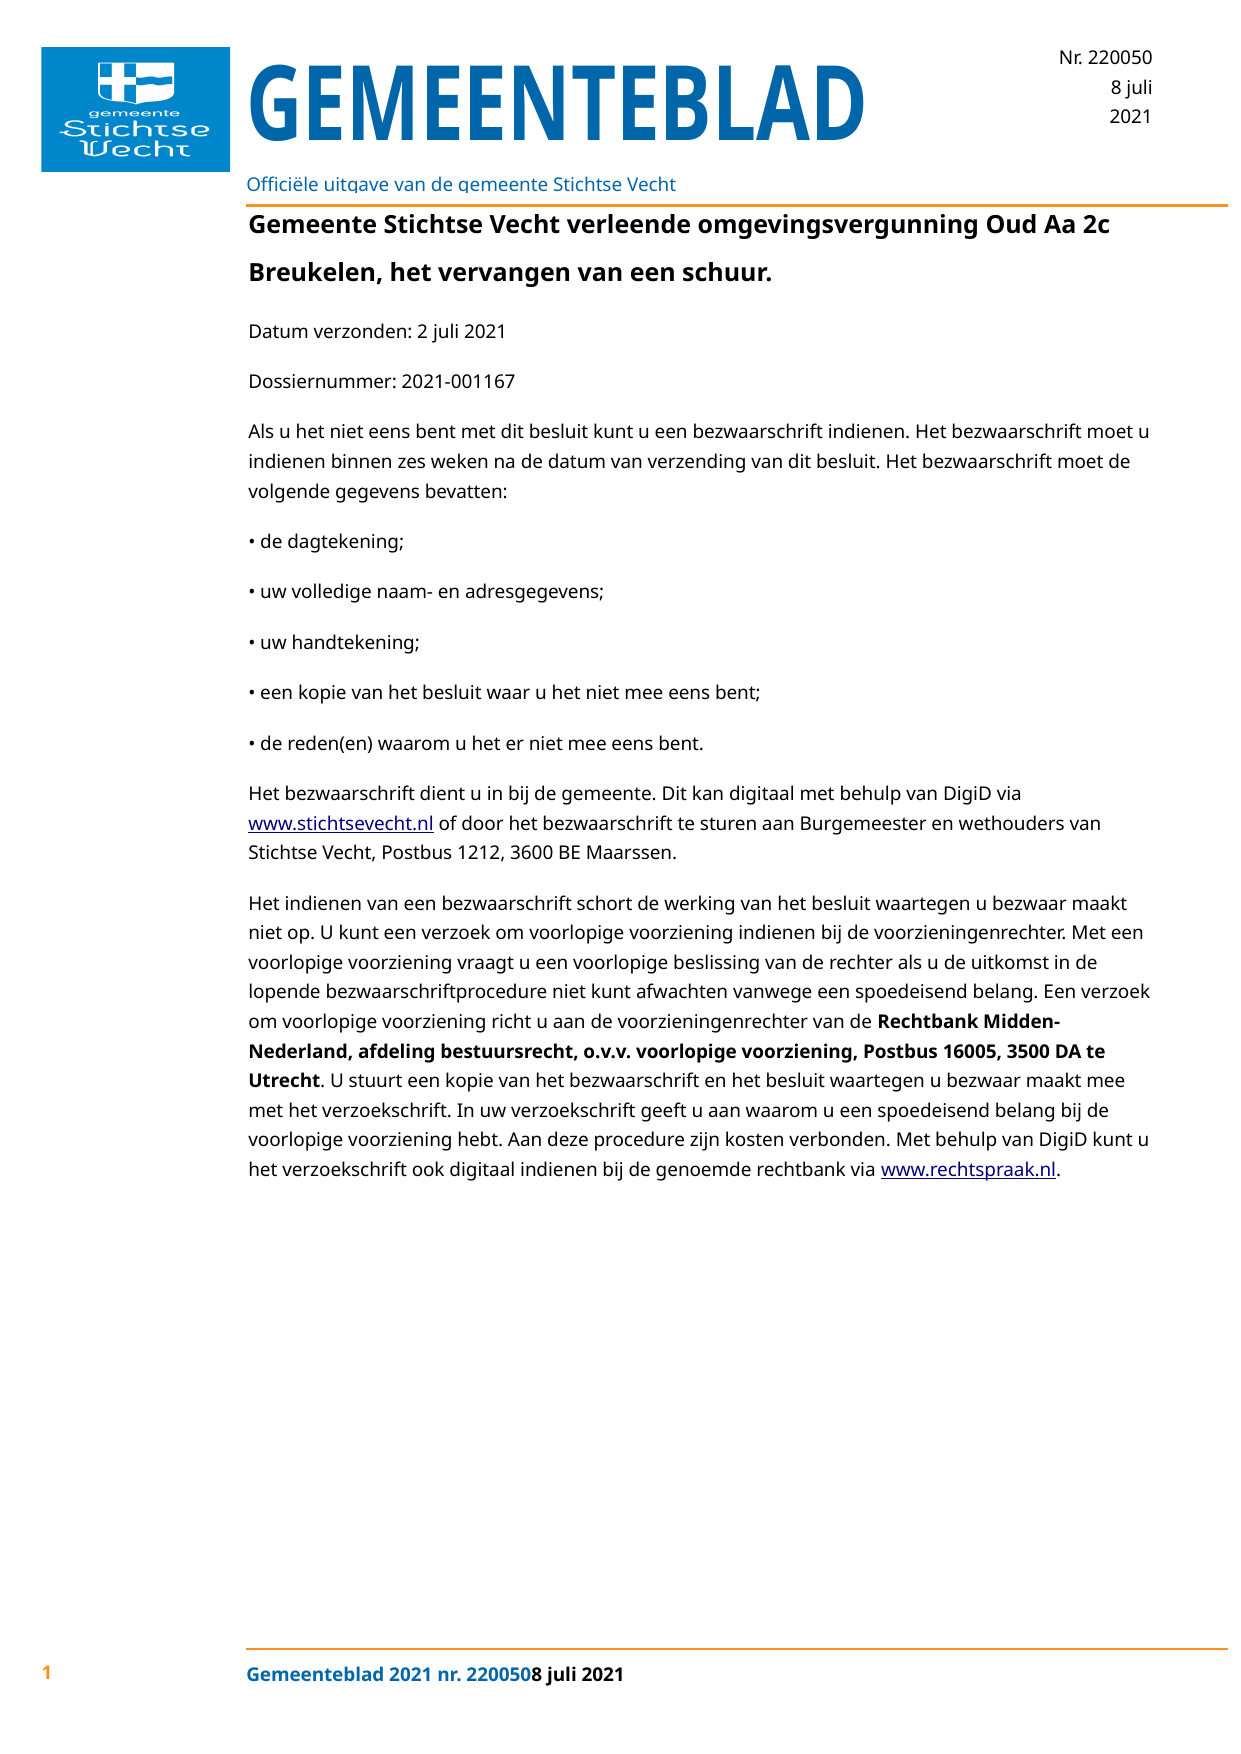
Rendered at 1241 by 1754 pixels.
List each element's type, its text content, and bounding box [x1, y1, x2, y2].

text • een kopie van het besluit waar u het niet mee eens bent; [248, 679, 1152, 705]
text Het indienen van een bezwaarschrift schort de werking van het besluit waartegen u bezwaar maakt niet op. U kunt een verzoek om voorlopige voorziening indienen bij de voorzieningenrechter. Met een voorlopige voorziening vraagt u een voorlopige beslissing van de rechter als u de uitkomst in de lopende bezwaarschriftprocedure niet kunt afwachten vanwege een spoedeisend belang. Een verzoek om voorlopige voorziening richt u aan de voorzieningenrechter van de Rechtbank Midden-Nederland, afdeling bestuursrecht, o.v.v. voorlopige voorziening, Postbus 16005, 3500 DA te Utrecht. U stuurt een kopie van het bezwaarschrift en het besluit waartegen u bezwaar maakt mee met het verzoekschrift. In uw verzoekschrift geeft u aan waarom u een spoedeisend belang bij de voorlopige voorziening hebt. Aan deze procedure zijn kosten verbonden. Met behulp van DigiD kunt u het verzoekschrift ook digitaal indienen bij de genoemde rechtbank via www.rechtspraak.nl. [248, 890, 1152, 1182]
text • uw handtekening; [248, 629, 1152, 655]
text • de reden(en) waarom u het er niet mee eens bent. [248, 730, 1152, 756]
text Gemeente Stichtse Vecht verleende omgevingsvergunning Oud Aa 2c Breukelen, het vervangen van een schuur. [248, 207, 1152, 288]
text Als u het niet eens bent met dit besluit kunt u een bezwaarschrift indienen. Het bezwaarschrift moet u indienen binnen zes weken na de datum van verzending van dit besluit. Het bezwaarschrift moet de volgende gegevens bevatten: [248, 419, 1152, 504]
picture [137, 63, 174, 103]
text Het bezwaarschrift dient u in bij de gemeente. Dit kan digitaal met behulp van DigiD via www.stichtsevecht.nl of door het bezwaarschrift te sturen aan Burgemeester en wethouders van Stichtse Vecht, Postbus 1212, 3600 BE Maarssen. [248, 780, 1152, 865]
text Datum verzonden: 2 juli 2021 [248, 318, 1152, 344]
text Dossiernummer: 2021-001167 [248, 368, 1152, 394]
picture [99, 63, 135, 101]
text • de dagtekening; [248, 528, 1152, 554]
text • uw volledige naam- en adresgegevens; [248, 579, 1152, 604]
